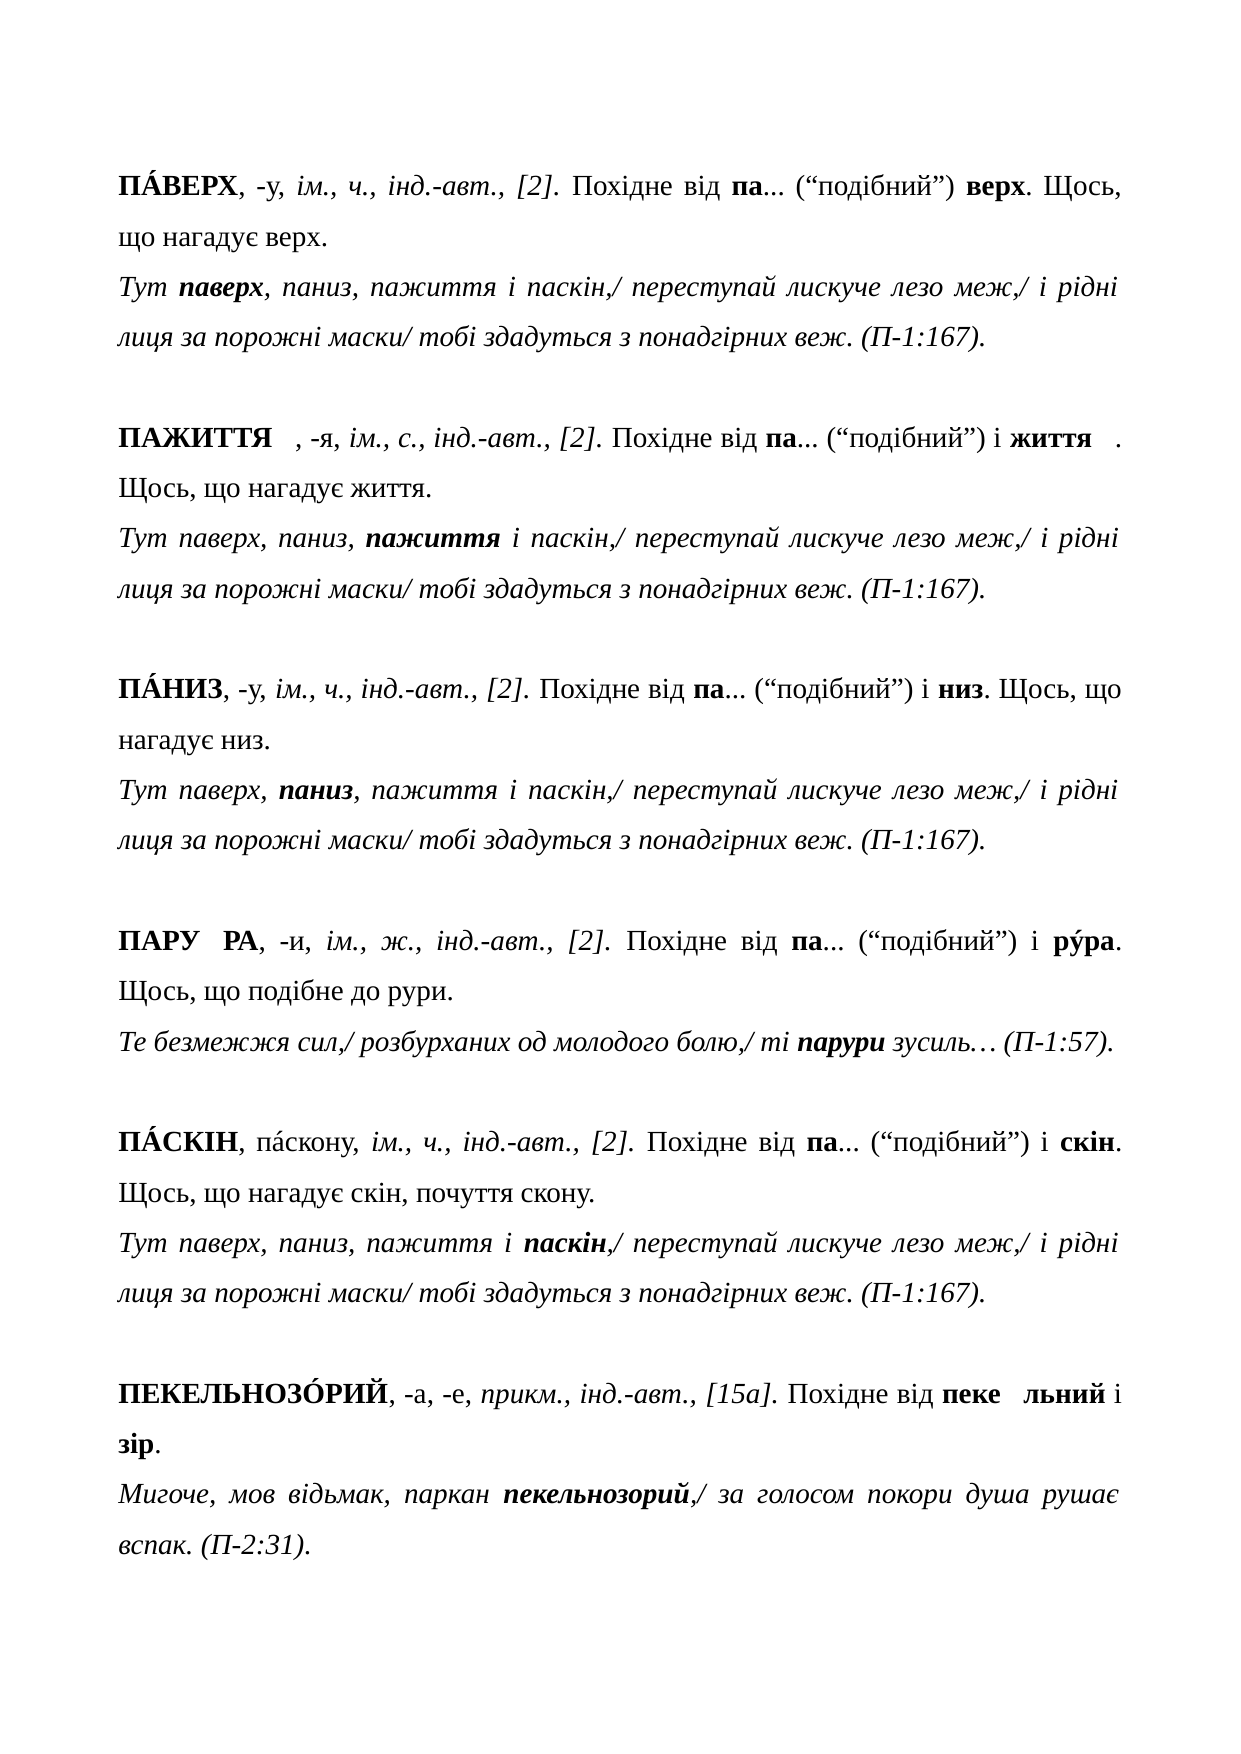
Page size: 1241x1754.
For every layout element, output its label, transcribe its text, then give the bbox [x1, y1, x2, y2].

text Пáниз, -у, ім., ч., інд.-авт., [2]. Похідне від па... (“подібний”) і низ. Щось, що нагадує низ. [118, 672, 1122, 755]
text Пáскін, пáскону, ім., ч., інд.-авт., [2]. Похідне від па... (“подібний”) і скін. Щось, що нагадує скін, почуття скону. [118, 1124, 1122, 1208]
text Тут паверх, паниз, пажиття і паскін,/ переступай лискуче лезо меж,/ і рідні лиця за порожні маски/ тобі здадуться з понадгірних веж. (П-1:167). [118, 1225, 1122, 1309]
text Тут паверх, паниз, пажиття і паскін,/ переступай лискуче лезо меж,/ і рідні лиця за порожні маски/ тобі здадуться з понадгірних веж. (П-1:167). [118, 772, 1122, 856]
text Тут паверх, паниз, пажиття і паскін,/ переступай лискуче лезо меж,/ і рідні лиця за порожні маски/ тобі здадуться з понадгірних веж. (П-1:167). [118, 521, 1122, 604]
text Тут паверх, паниз, пажиття і паскін,/ переступай лискуче лезо меж,/ і рідні лиця за порожні маски/ тобі здадуться з понадгірних веж. (П-1:167). [118, 269, 1122, 353]
text Парура, -и, ім., ж., інд.-авт., [2]. Похідне від па... (“подібний”) і рýра. Щось, що подібне до рури. [118, 923, 1122, 1007]
text Те безмежжя сил,/ розбурханих од молодого болю,/ ті парури зусиль… (П-1:57). [118, 1024, 1122, 1057]
text Пекельнозóрий, -а, -е, прикм., інд.-авт., [15а]. Похідне від пекельний і зір. [118, 1376, 1122, 1460]
text Мигоче, мов відьмак, паркан пекельнозорий,/ за голосом покори душа рушає вспак. (П-2:31). [118, 1477, 1122, 1560]
text Пáверх, -у, ім., ч., інд.-авт., [2]. Похідне від па... (“подібний”) верх. Щось, що нагадує верх. [118, 168, 1122, 252]
text Пажиття, -я, ім., с., інд.-авт., [2]. Похідне від па... (“подібний”) і життя. Щось, що нагадує життя. [118, 420, 1122, 504]
